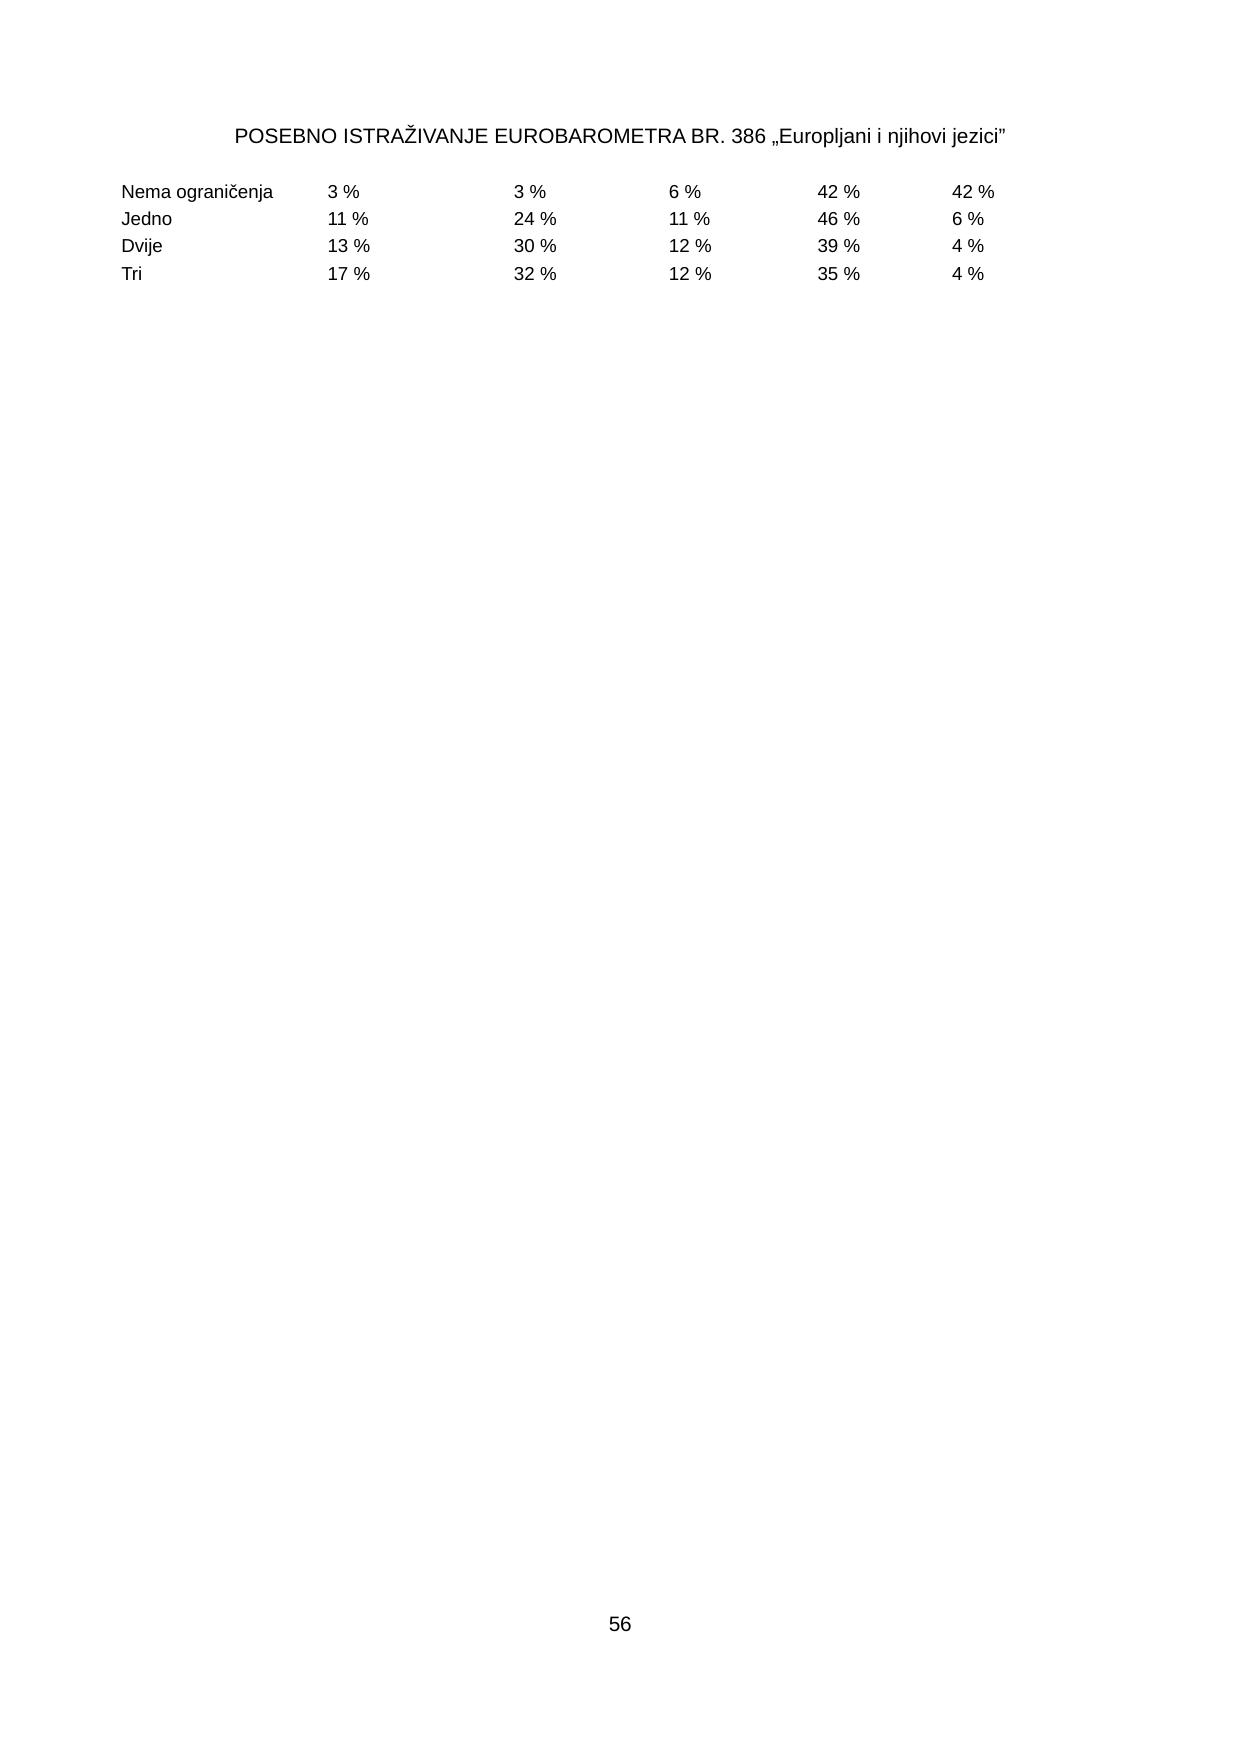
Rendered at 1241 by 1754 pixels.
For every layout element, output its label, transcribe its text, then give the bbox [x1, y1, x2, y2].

table_cell 6 % [666, 178, 814, 205]
table_cell 12 % [666, 232, 814, 260]
table_cell 46 % [814, 205, 949, 232]
table_cell 35 % [814, 260, 949, 287]
table_cell 4 % [949, 260, 1122, 287]
table_cell 3 % [511, 178, 666, 205]
table_cell Dvije [118, 232, 324, 260]
table_cell 12 % [666, 260, 814, 287]
table_cell 42 % [949, 178, 1122, 205]
table_cell 11 % [324, 205, 511, 232]
table_cell 32 % [511, 260, 666, 287]
table_cell 6 % [949, 205, 1122, 232]
table_cell 24 % [511, 205, 666, 232]
table_cell 3 % [324, 178, 511, 205]
table_cell Jedno [118, 205, 324, 232]
table_cell Tri [118, 260, 324, 287]
table_cell 30 % [511, 232, 666, 260]
table_cell Nema ograničenja [118, 178, 324, 205]
table_cell 4 % [949, 232, 1122, 260]
table_cell 39 % [814, 232, 949, 260]
table_cell 17 % [324, 260, 511, 287]
table_cell 11 % [666, 205, 814, 232]
table_cell 13 % [324, 232, 511, 260]
table_cell 42 % [814, 178, 949, 205]
